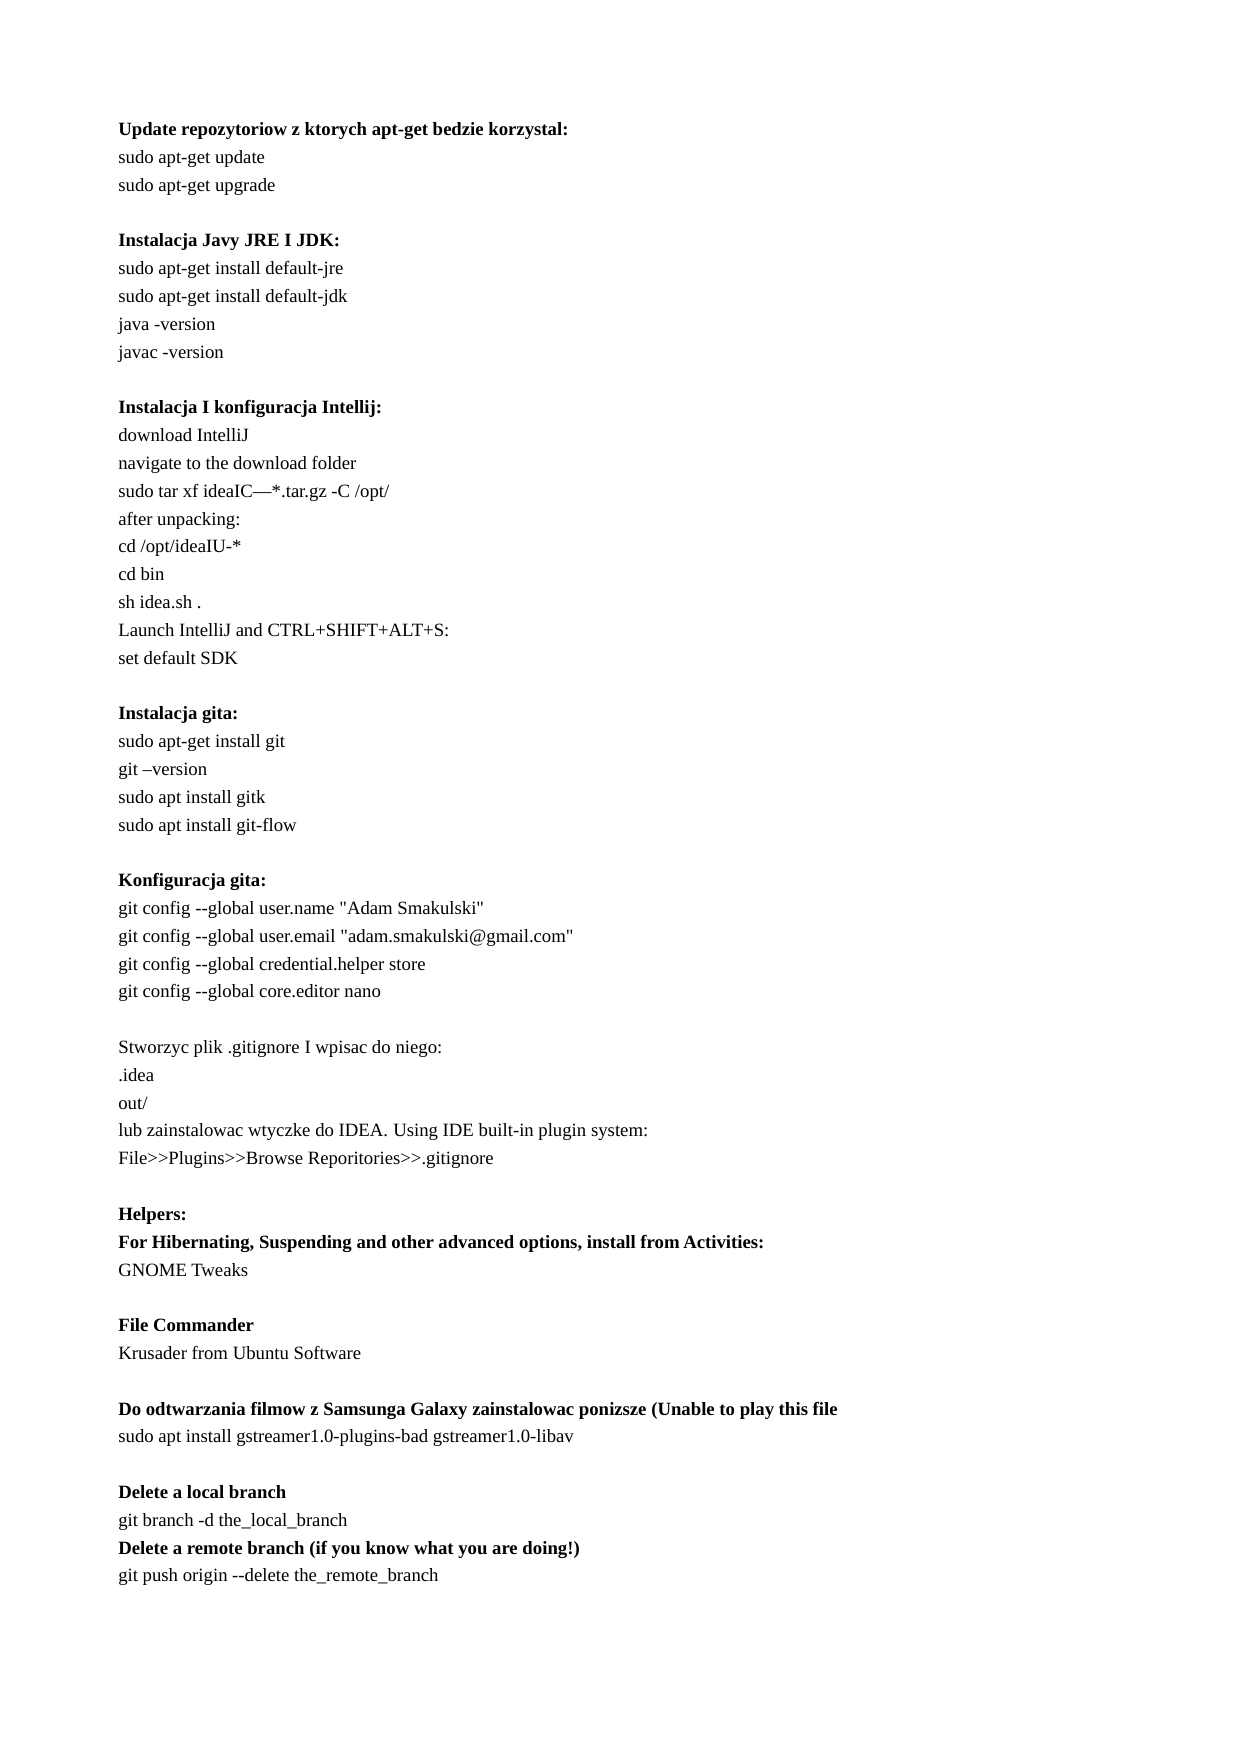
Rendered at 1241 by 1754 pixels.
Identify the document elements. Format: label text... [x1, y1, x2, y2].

text cd bin [118, 563, 1122, 585]
text git –version [118, 758, 1122, 779]
text git branch -d the_local_branch [118, 1509, 1122, 1530]
text Update repozytoriow z ktorych apt-get bedzie korzystal: [118, 118, 1122, 140]
text git config --global user.email "adam.smakulski@gmail.com" [118, 925, 1122, 946]
text cd /opt/ideaIU-* [118, 535, 1122, 557]
text Delete a local branch [118, 1481, 1122, 1502]
text .idea [118, 1064, 1122, 1085]
text javac -version [118, 341, 1122, 362]
text File>>Plugins>>Browse Reporitories>>.gitignore [118, 1147, 1122, 1169]
text Instalacja Javy JRE I JDK: [118, 229, 1122, 251]
text File Commander [118, 1314, 1122, 1336]
text git config --global user.name "Adam Smakulski" [118, 897, 1122, 918]
text git config --global credential.helper store [118, 952, 1122, 974]
text sudo apt install git-flow [118, 813, 1122, 835]
text sudo apt-get install default-jre [118, 257, 1122, 279]
text Krusader from Ubuntu Software [118, 1342, 1122, 1363]
text Helpers: [118, 1203, 1122, 1224]
text Do odtwarzania filmow z Samsunga Galaxy zainstalowac ponizsze (Unable to play this file [118, 1397, 1122, 1419]
text sudo apt-get upgrade [118, 174, 1122, 195]
text Stworzyc plik .gitignore I wpisac do niego: [118, 1036, 1122, 1057]
text git push origin --delete the_remote_branch [118, 1564, 1122, 1586]
text sudo apt-get install default-jdk [118, 285, 1122, 307]
text For Hibernating, Suspending and other advanced options, install from Activities: [118, 1231, 1122, 1252]
text download IntelliJ [118, 424, 1122, 446]
text sudo apt-get install git [118, 730, 1122, 752]
text navigate to the download folder [118, 452, 1122, 473]
text java -version [118, 313, 1122, 334]
text set default SDK [118, 647, 1122, 668]
text sudo apt install gstreamer1.0-plugins-bad gstreamer1.0-libav [118, 1425, 1122, 1447]
text sudo apt install gitk [118, 786, 1122, 807]
text out/ [118, 1092, 1122, 1113]
text sudo apt-get update [118, 146, 1122, 167]
text Instalacja gita: [118, 702, 1122, 724]
text Launch IntelliJ and CTRL+SHIFT+ALT+S: [118, 619, 1122, 640]
text after unpacking: [118, 507, 1122, 529]
text Instalacja I konfiguracja Intellij: [118, 396, 1122, 418]
text sh idea.sh . [118, 591, 1122, 612]
text Delete a remote branch (if you know what you are doing!) [118, 1537, 1122, 1558]
text lub zainstalowac wtyczke do IDEA. Using IDE built-in plugin system: [118, 1119, 1122, 1141]
text git config --global core.editor nano [118, 980, 1122, 1002]
text sudo tar xf ideaIC—*.tar.gz -C /opt/ [118, 480, 1122, 501]
text GNOME Tweaks [118, 1258, 1122, 1280]
text Konfiguracja gita: [118, 869, 1122, 891]
